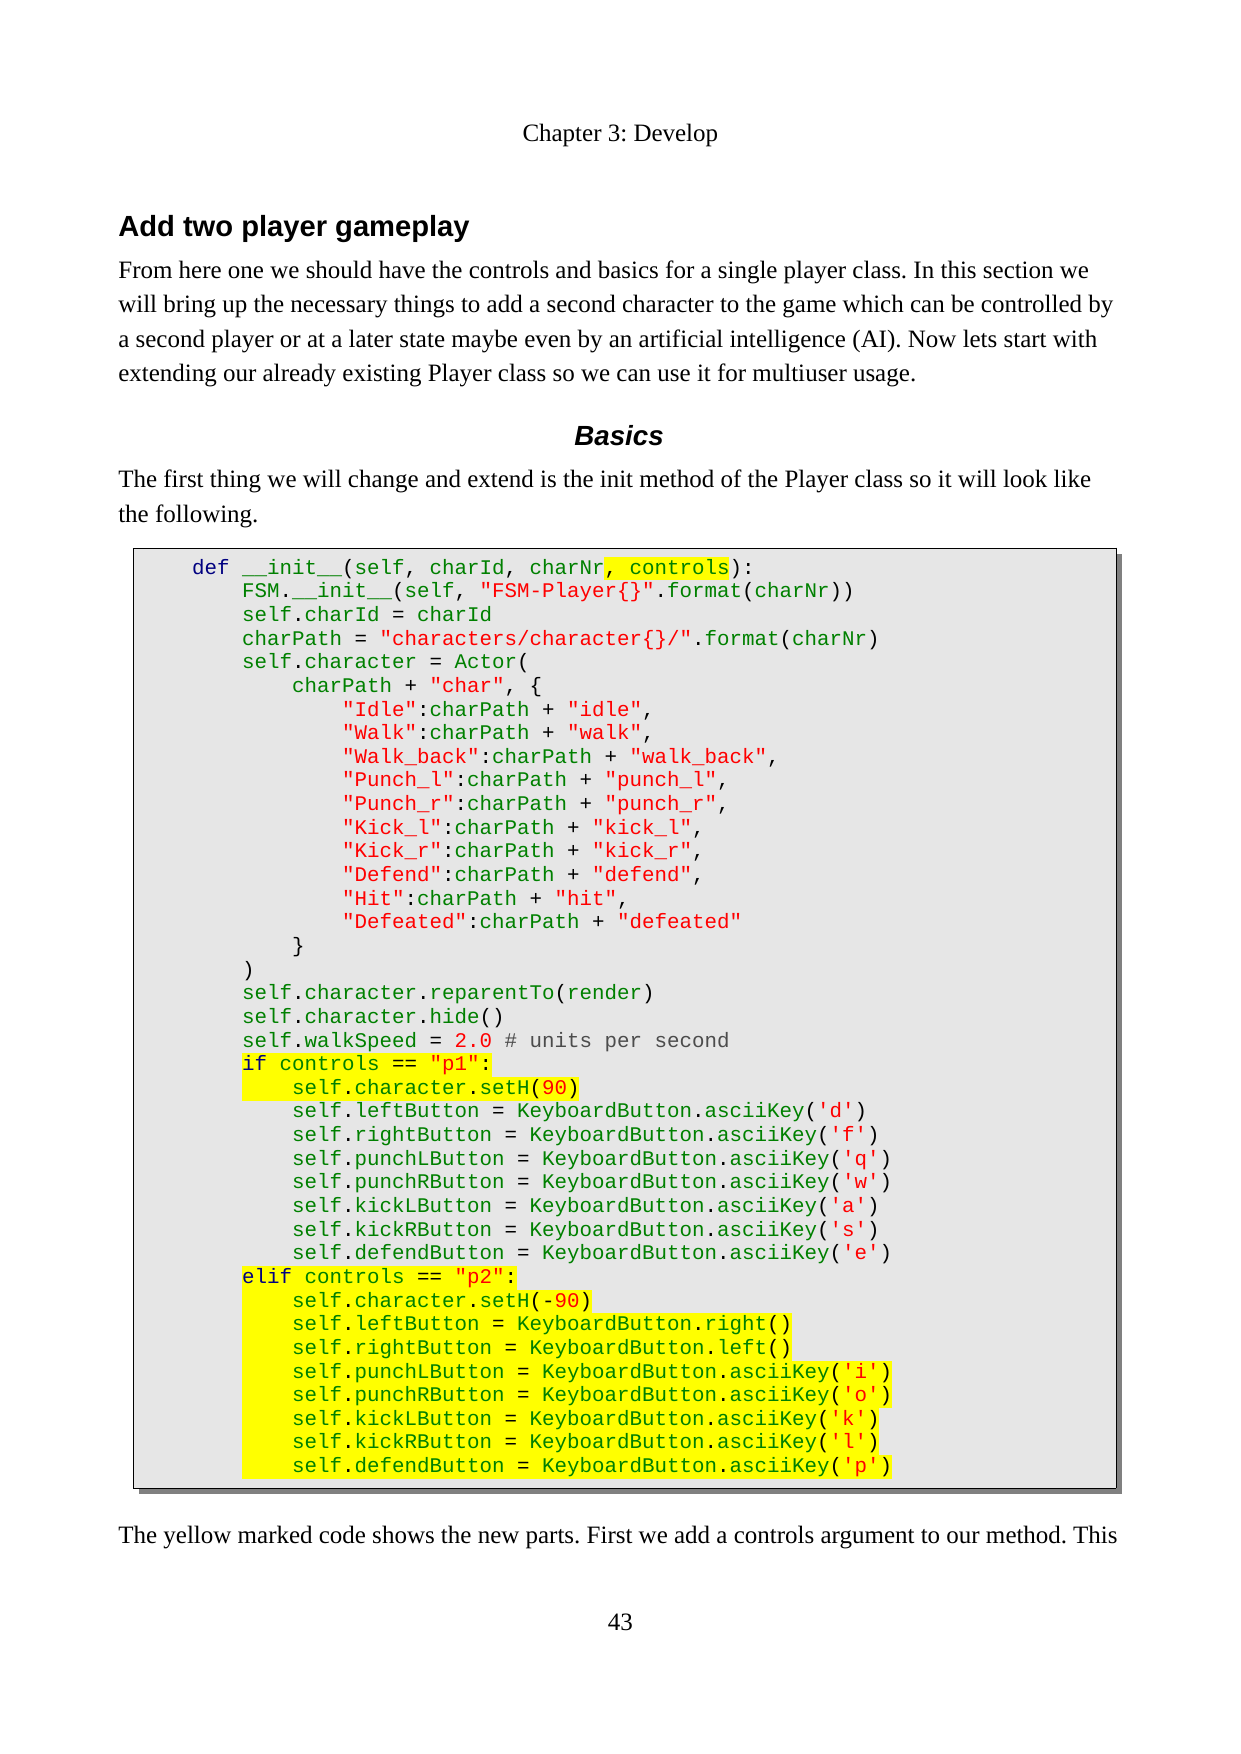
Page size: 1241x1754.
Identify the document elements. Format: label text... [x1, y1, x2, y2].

text "Kick_r":charPath + "kick_r", [134, 831, 1116, 855]
text def __init__(self, charId, charNr, controls): [134, 549, 1116, 571]
text self.defendButton = KeyboardButton.asciiKey('e') [134, 1233, 1116, 1257]
text "Defeated":charPath + "defeated" [134, 902, 1116, 926]
text ) [134, 950, 1116, 973]
text "Walk":charPath + "walk", [134, 713, 1116, 737]
text self.charId = charId [134, 595, 1116, 619]
text The first thing we will change and extend is the init method of the Player class so it will look like the following. [118, 464, 1122, 527]
text self.character.reparentTo(render) [134, 973, 1116, 997]
text elif controls == "p2": [134, 1257, 1116, 1281]
text From here one we should have the controls and basics for a single player class. In this section we will bring up the necessary things to add a second character to the game which can be controlled by a second player or at a later state maybe even by an artificial intelligence (AI). Now lets start with extending our already existing Player class so we can use it for multiuser usage. [118, 255, 1122, 387]
text self.walkSpeed = 2.0 # units per second [134, 1021, 1116, 1044]
text self.rightButton = KeyboardButton.left() [134, 1328, 1116, 1352]
text "Idle":charPath + "idle", [134, 689, 1116, 713]
text } [134, 926, 1116, 950]
text "Hit":charPath + "hit", [134, 879, 1116, 902]
text self.defendButton = KeyboardButton.asciiKey('p') [134, 1446, 1116, 1488]
text "Defend":charPath + "defend", [134, 855, 1116, 879]
text self.punchRButton = KeyboardButton.asciiKey('o') [134, 1375, 1116, 1399]
text charPath + "char", { [134, 666, 1116, 689]
text "Punch_r":charPath + "punch_r", [134, 784, 1116, 808]
text self.punchLButton = KeyboardButton.asciiKey('q') [134, 1139, 1116, 1162]
text charPath = "characters/character{}/".format(charNr) [134, 619, 1116, 642]
text if controls == "p1": [134, 1044, 1116, 1068]
text self.kickLButton = KeyboardButton.asciiKey('k') [134, 1399, 1116, 1423]
subtitle Basics [118, 420, 1122, 452]
text self.punchLButton = KeyboardButton.asciiKey('i') [134, 1352, 1116, 1375]
text self.character.hide() [134, 997, 1116, 1021]
text self.leftButton = KeyboardButton.asciiKey('d') [134, 1092, 1116, 1115]
text "Kick_l":charPath + "kick_l", [134, 808, 1116, 831]
text self.character = Actor( [134, 642, 1116, 666]
text self.punchRButton = KeyboardButton.asciiKey('w') [134, 1162, 1116, 1186]
text self.rightButton = KeyboardButton.asciiKey('f') [134, 1115, 1116, 1139]
text self.character.setH(90) [134, 1068, 1116, 1092]
text "Punch_l":charPath + "punch_l", [134, 761, 1116, 784]
subtitle Add two player gameplay [118, 209, 1122, 242]
text self.character.setH(-90) [134, 1281, 1116, 1304]
text self.kickRButton = KeyboardButton.asciiKey('l') [134, 1423, 1116, 1446]
text self.leftButton = KeyboardButton.right() [134, 1304, 1116, 1328]
text self.kickRButton = KeyboardButton.asciiKey('s') [134, 1210, 1116, 1233]
text The yellow marked code shows the new parts. First we add a controls argument to our method. This [118, 1520, 1122, 1549]
text FSM.__init__(self, "FSM-Player{}".format(charNr)) [134, 571, 1116, 595]
text self.kickLButton = KeyboardButton.asciiKey('a') [134, 1186, 1116, 1210]
text "Walk_back":charPath + "walk_back", [134, 737, 1116, 761]
